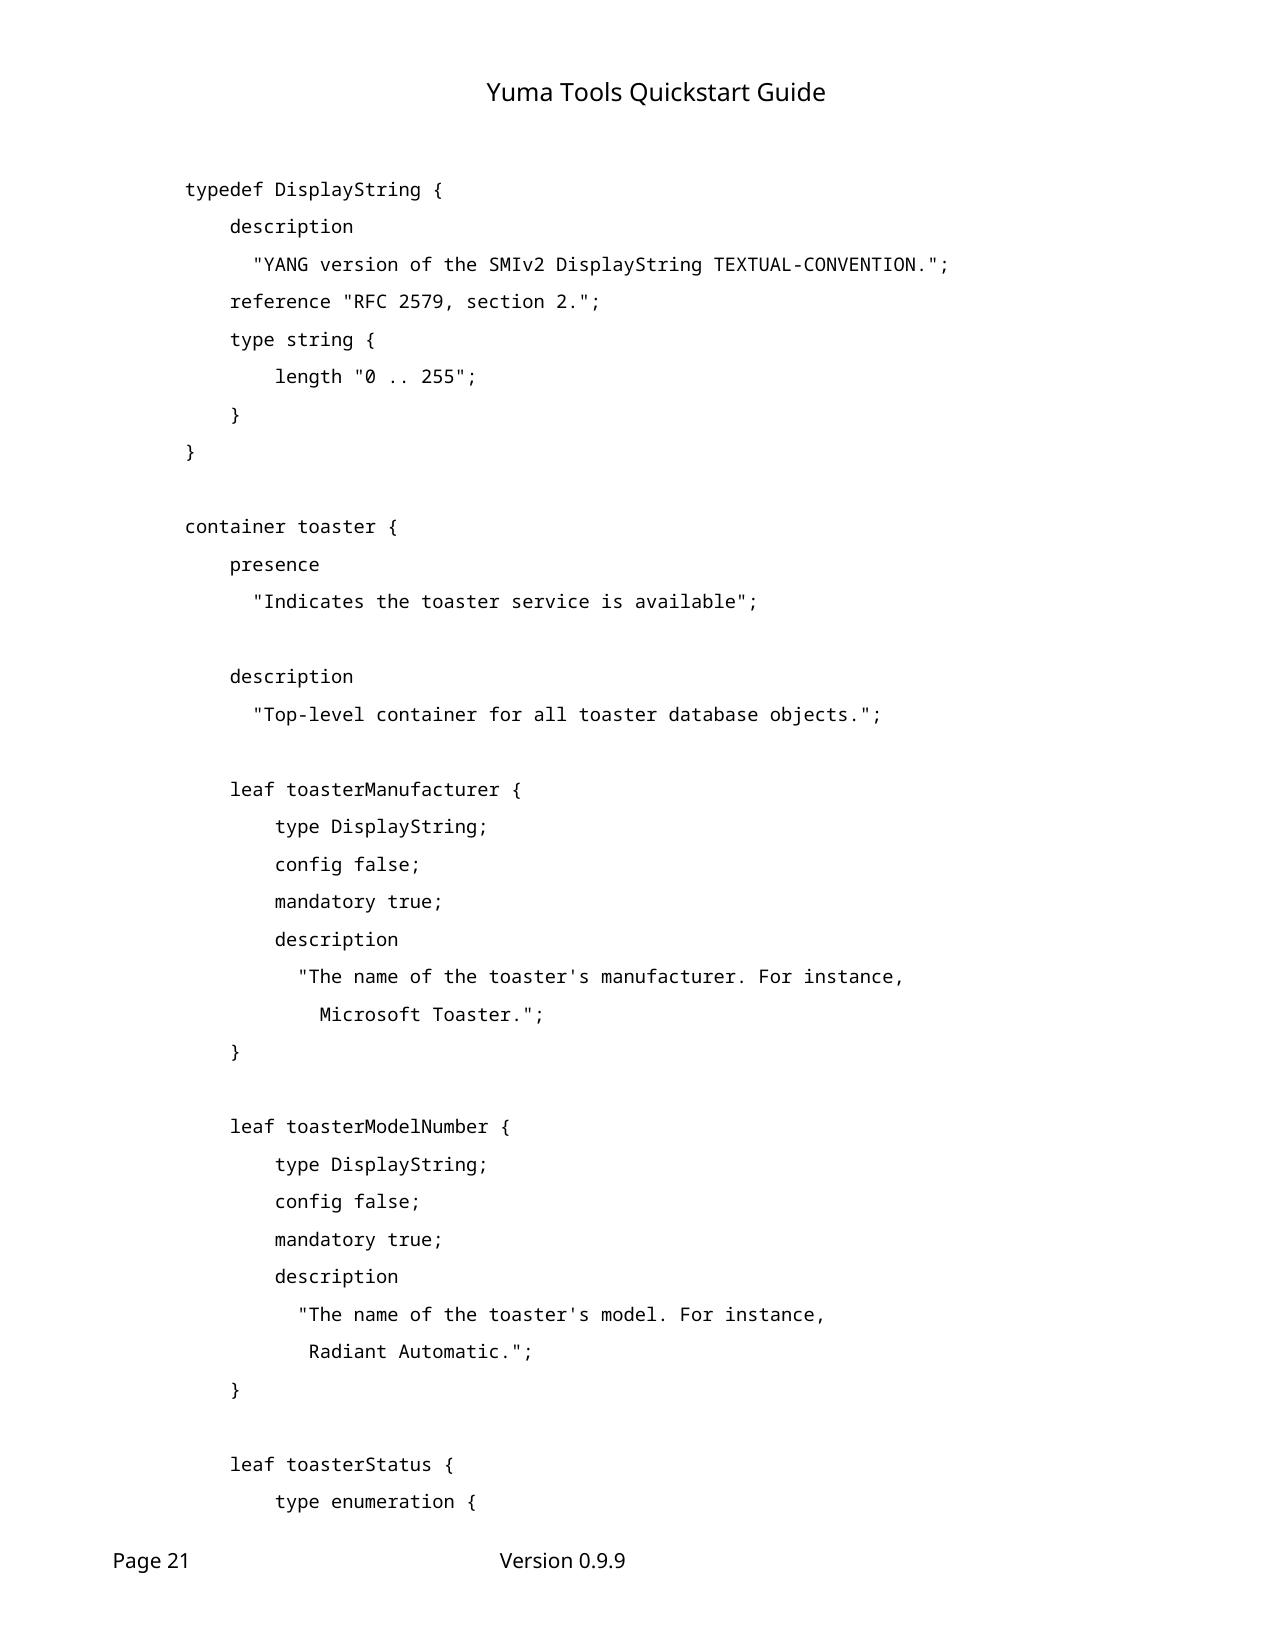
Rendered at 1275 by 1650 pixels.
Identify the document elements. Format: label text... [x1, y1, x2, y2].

text } [139, 1376, 1200, 1402]
text "YANG version of the SMIv2 DisplayString TEXTUAL-CONVENTION."; [139, 251, 1200, 277]
text presence [139, 551, 1200, 577]
text leaf toasterStatus { [139, 1451, 1200, 1477]
text reference "RFC 2579, section 2."; [139, 288, 1200, 314]
text leaf toasterModelNumber { [139, 1113, 1200, 1139]
text mandatory true; [139, 1226, 1200, 1252]
text } [139, 401, 1200, 427]
text description [139, 1263, 1200, 1289]
text type DisplayString; [139, 1151, 1200, 1177]
text description [139, 663, 1200, 689]
text config false; [139, 851, 1200, 877]
text "Indicates the toaster service is available"; [139, 588, 1200, 614]
text type enumeration { [139, 1488, 1200, 1514]
text Radiant Automatic."; [139, 1338, 1200, 1364]
text mandatory true; [139, 888, 1200, 914]
text description [139, 926, 1200, 952]
text } [139, 438, 1200, 464]
text length "0 .. 255"; [139, 363, 1200, 389]
text type string { [139, 326, 1200, 352]
text Microsoft Toaster."; [139, 1001, 1200, 1027]
text typedef DisplayString { [139, 176, 1200, 202]
text config false; [139, 1188, 1200, 1214]
text } [139, 1038, 1200, 1064]
text "The name of the toaster's manufacturer. For instance, [139, 963, 1200, 989]
text "The name of the toaster's model. For instance, [139, 1301, 1200, 1327]
text "Top-level container for all toaster database objects."; [139, 701, 1200, 727]
text leaf toasterManufacturer { [139, 776, 1200, 802]
text description [139, 213, 1200, 239]
text type DisplayString; [139, 813, 1200, 839]
text container toaster { [139, 513, 1200, 539]
